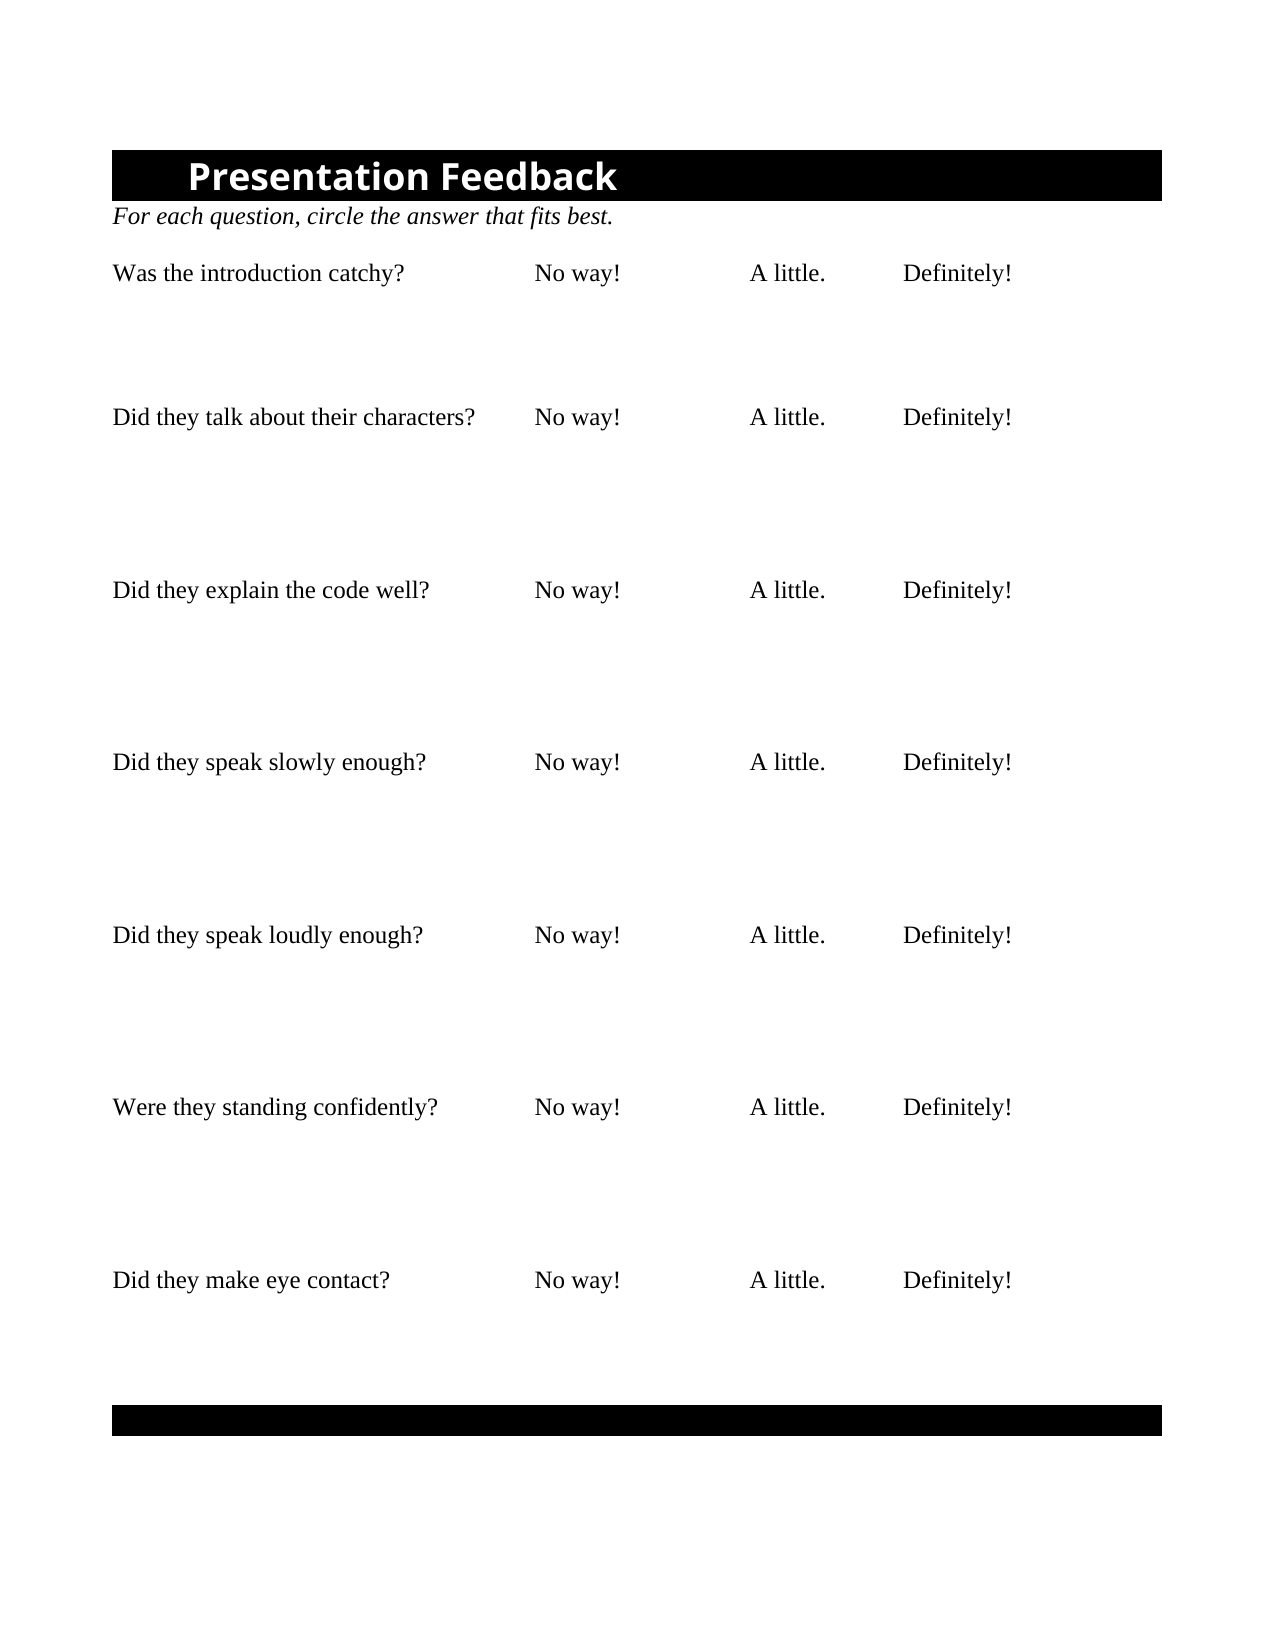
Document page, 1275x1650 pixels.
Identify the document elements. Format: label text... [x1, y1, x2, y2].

text For each question, circle the answer that fits best. [112, 201, 1162, 230]
text Did they speak loudly enough? No way! A little. Definitely! [112, 920, 1162, 948]
text Was the introduction catchy? No way! A little. Definitely! [112, 258, 1162, 287]
subtitle Presentation Feedback [112, 150, 1162, 201]
text Were they standing confidently? No way! A little. Definitely! [112, 1092, 1162, 1121]
text Did they make eye contact? No way! A little. Definitely! [112, 1265, 1162, 1293]
text Did they speak slowly enough? No way! A little. Definitely! [112, 747, 1162, 776]
text Did they talk about their characters? No way! A little. Definitely! [112, 402, 1162, 431]
text Did they explain the code well? No way! A little. Definitely! [112, 575, 1162, 603]
